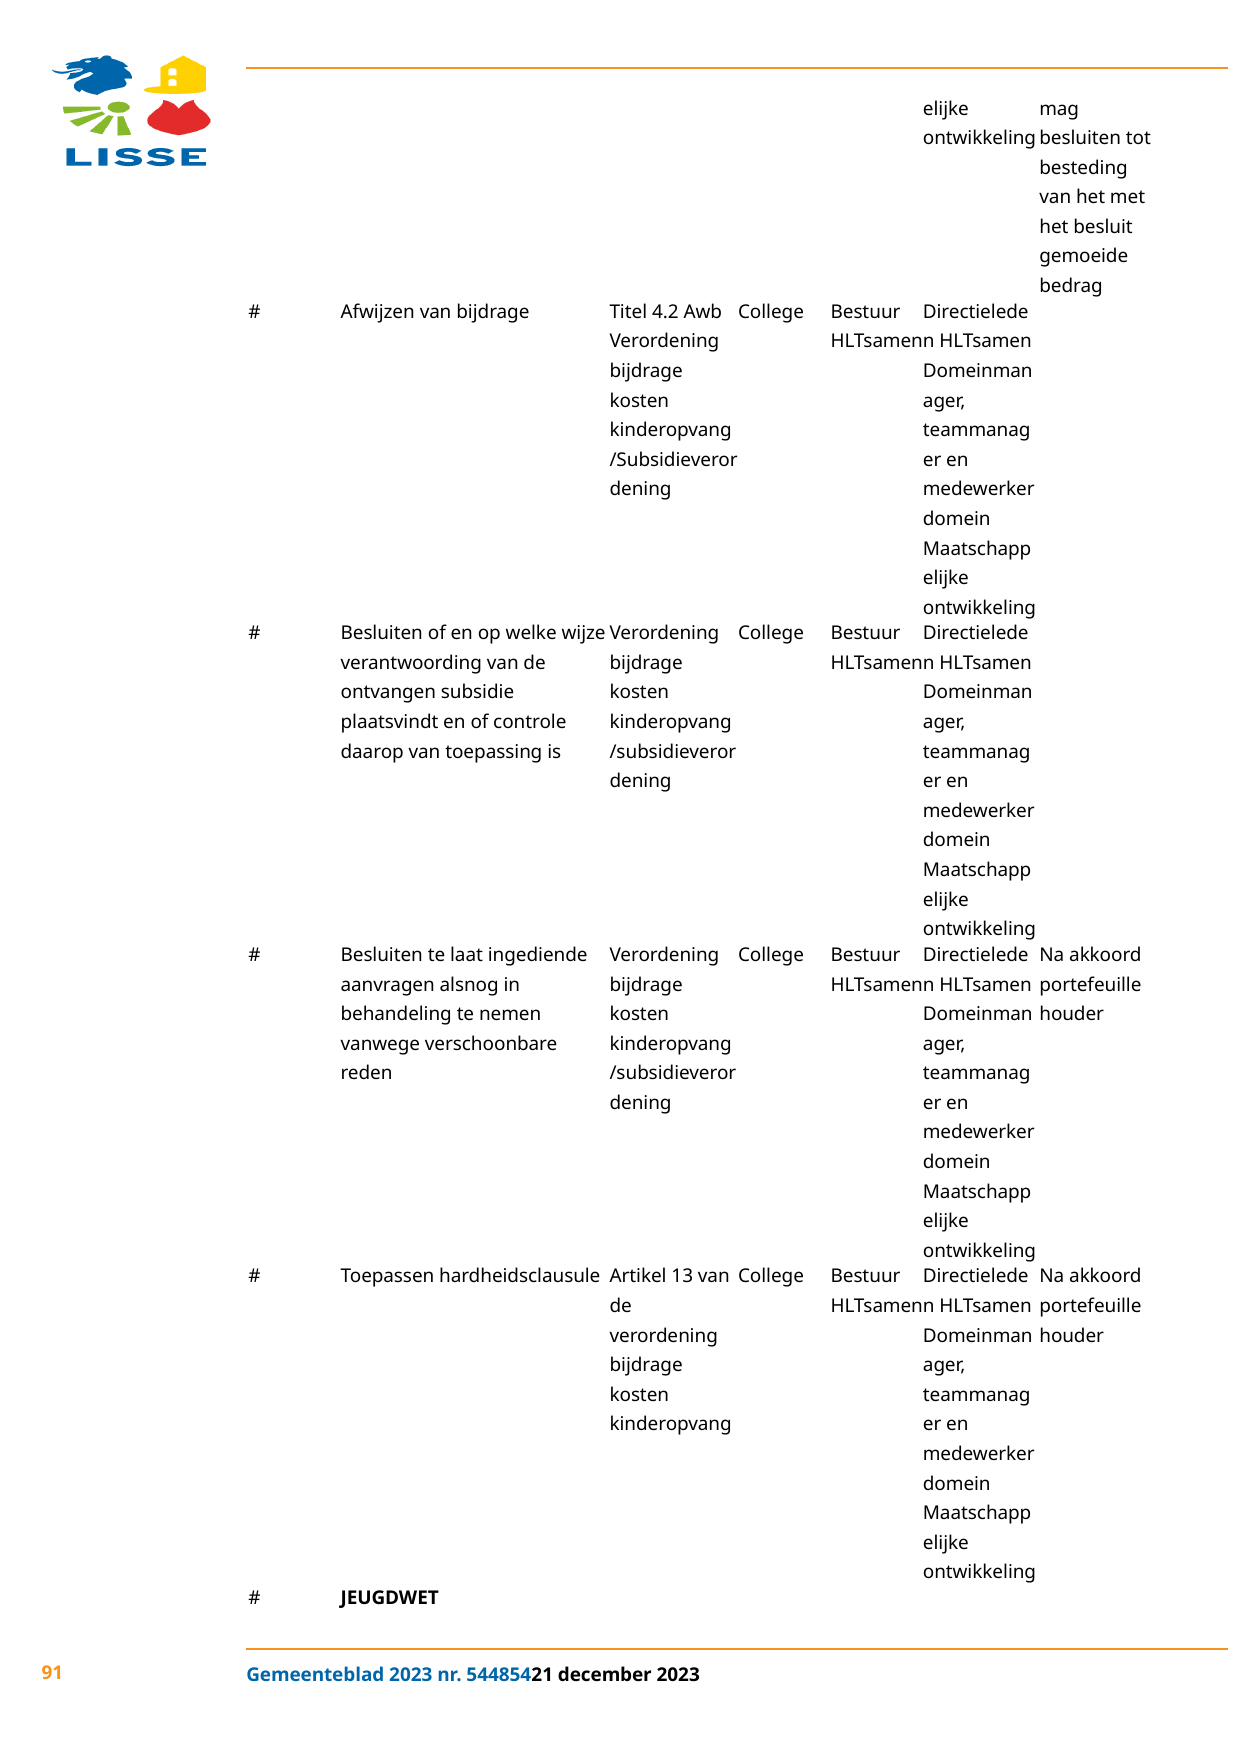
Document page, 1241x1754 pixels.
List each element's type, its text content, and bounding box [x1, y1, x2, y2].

table_cell Bestuur HLTsamen [830, 298, 923, 619]
table_cell elijke ontwikkeling [923, 95, 1039, 298]
table_cell [738, 95, 830, 298]
table_cell Directieleden HLTsamen Domeinmanager, teammanager en medewerker domein Maatschappelijke ontwikkeling [923, 620, 1039, 941]
table_cell College [738, 1263, 830, 1584]
table_cell Bestuur HLTsamen [830, 620, 923, 941]
table_cell College [738, 298, 830, 619]
table_cell # [248, 1263, 340, 1584]
table_cell [1039, 620, 1152, 941]
table_cell Bestuur HLTsamen [830, 1263, 923, 1584]
table_cell Na akkoord portefeuillehouder [1039, 941, 1152, 1263]
table_cell # [248, 941, 340, 1263]
table_cell Toepassen hardheidsclausule [340, 1263, 609, 1584]
table_cell [609, 1584, 738, 1610]
table_cell Besluiten te laat ingediende aanvragen alsnog in behandeling te nemen vanwege verschoonbare reden [340, 941, 609, 1263]
table_cell [738, 1584, 830, 1610]
table_cell College [738, 941, 830, 1263]
table_cell [830, 95, 923, 298]
table_cell Verordening bijdrage kosten kinderopvang/subsidieverordening [609, 620, 738, 941]
picture [41, 47, 231, 172]
table_cell College [738, 620, 830, 941]
table_cell [1039, 298, 1152, 619]
table_cell [248, 95, 340, 298]
table_cell Directieleden HLTsamen Domeinmanager, teammanager en medewerker domein Maatschappelijke ontwikkeling [923, 1263, 1039, 1584]
table_cell Besluiten of en op welke wijze verantwoording van de ontvangen subsidie plaatsvindt en of controle daarop van toepassing is [340, 620, 609, 941]
table_cell Directieleden HLTsamen Domeinmanager, teammanager en medewerker domein Maatschappelijke ontwikkeling [923, 298, 1039, 619]
table_cell Bestuur HLTsamen [830, 941, 923, 1263]
table_cell Directieleden HLTsamen Domeinmanager, teammanager en medewerker domein Maatschappelijke ontwikkeling [923, 941, 1039, 1263]
table_cell [923, 1584, 1039, 1610]
table_cell # [248, 620, 340, 941]
table_cell # [248, 1584, 340, 1610]
table_cell Na akkoord portefeuillehouder [1039, 1263, 1152, 1584]
table_cell [340, 95, 609, 298]
table_cell JEUGDWET [340, 1584, 609, 1610]
table_cell Titel 4.2 Awb Verordening bijdrage kosten kinderopvang/Subsidieverordening [609, 298, 738, 619]
table_cell Artikel 13 van de verordening bijdrage kosten kinderopvang [609, 1263, 738, 1584]
table_cell # [248, 298, 340, 619]
table_cell Verordening bijdrage kosten kinderopvang/subsidieverordening [609, 941, 738, 1263]
table_cell Afwijzen van bijdrage [340, 298, 609, 619]
table_cell [609, 95, 738, 298]
table_cell [1039, 1584, 1152, 1610]
table_cell mag besluiten tot besteding van het met het besluit gemoeide bedrag [1039, 95, 1152, 298]
table_cell [830, 1584, 923, 1610]
